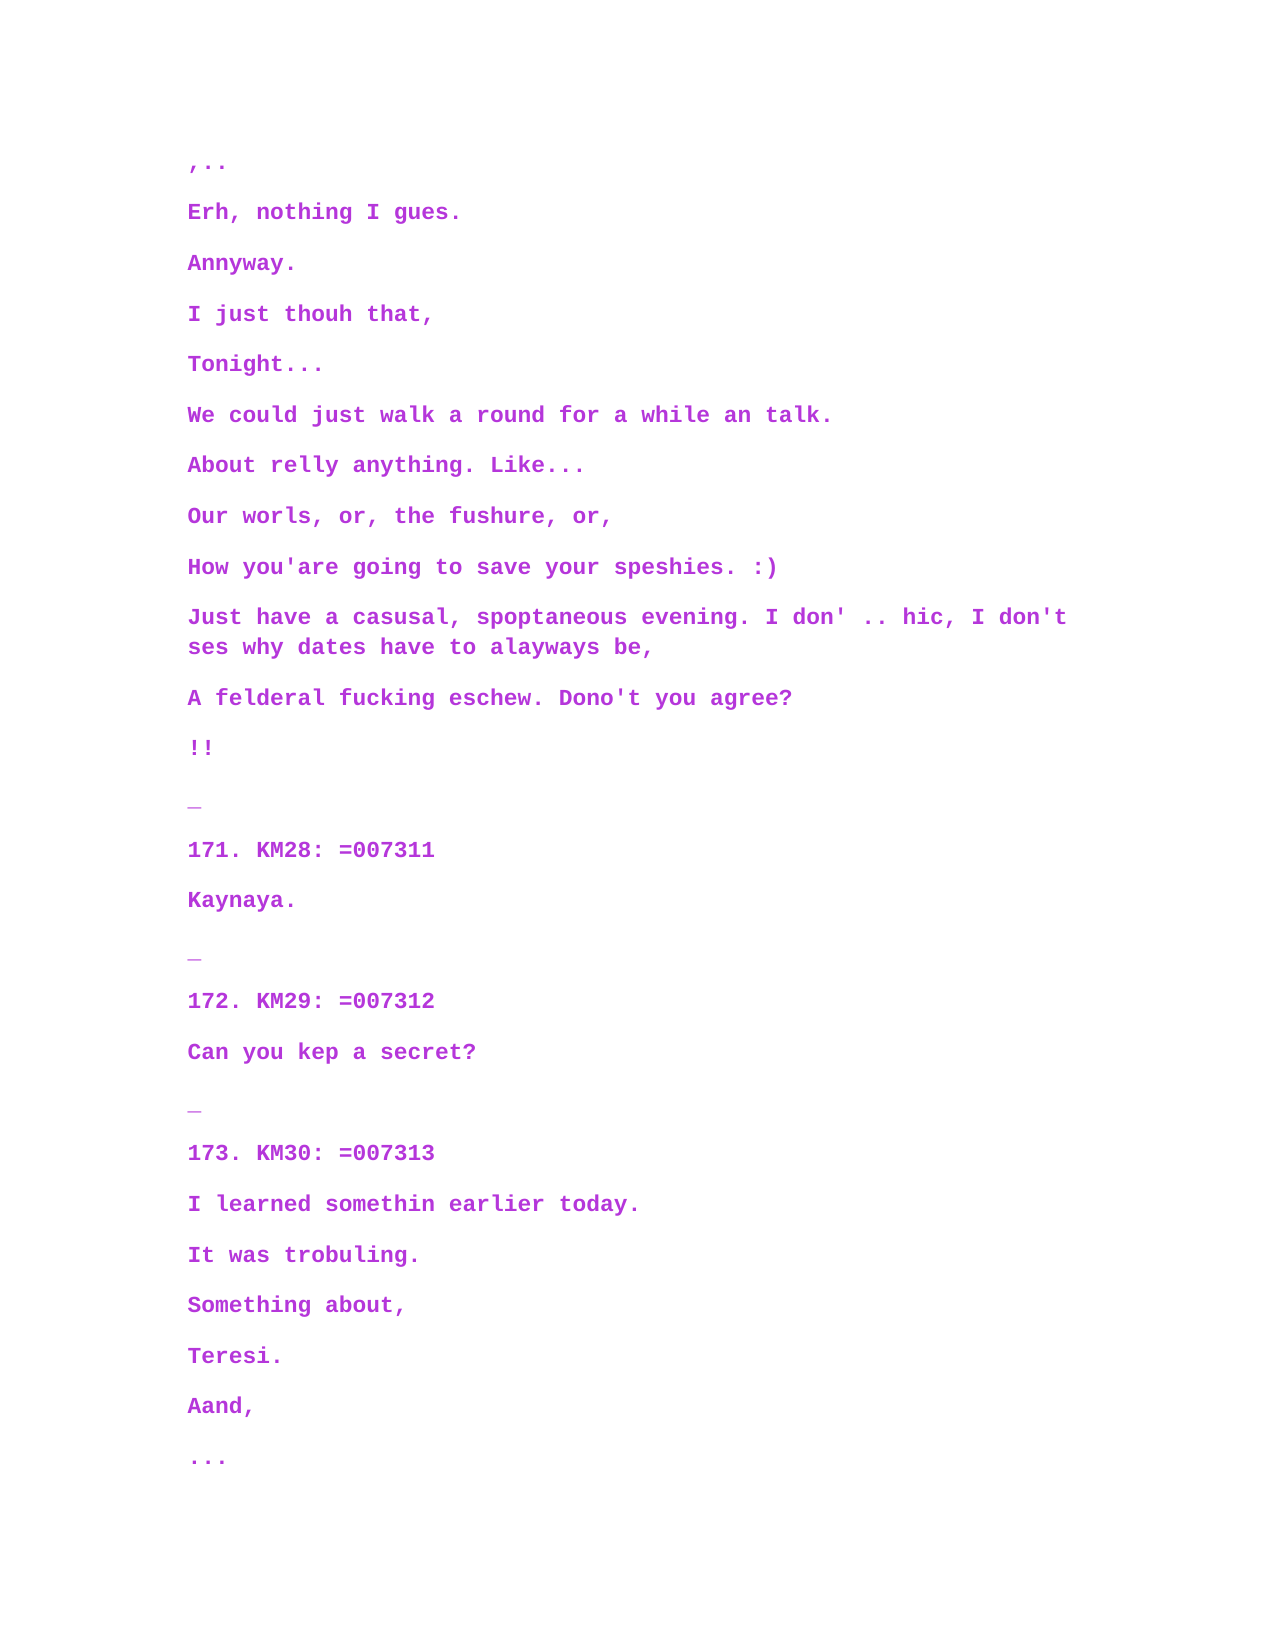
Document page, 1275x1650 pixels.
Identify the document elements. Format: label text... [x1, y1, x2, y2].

text Teresi. [187, 1344, 1087, 1370]
text Aand, [187, 1395, 1087, 1421]
text We could just walk a round for a while an talk. [187, 403, 1087, 429]
text _ [187, 787, 1087, 813]
text I just thouh that, [187, 302, 1087, 328]
text ,.. [187, 150, 1087, 176]
text Kaynaya. [187, 888, 1087, 914]
text 171. KM28: =007311 [187, 838, 1087, 864]
text Just have a casusal, spoptaneous evening. I don' .. hic, I don't ses why dates have to alayways be, [187, 606, 1087, 661]
text Can you kep a secret? [187, 1040, 1087, 1066]
text How you'are going to save your speshies. :) [187, 555, 1087, 581]
text About relly anything. Like... [187, 454, 1087, 480]
text Tonight... [187, 352, 1087, 378]
text 173. KM30: =007313 [187, 1142, 1087, 1168]
text Our worls, or, the fushure, or, [187, 504, 1087, 530]
text 172. KM29: =007312 [187, 990, 1087, 1016]
text A felderal fucking eschew. Dono't you agree? [187, 686, 1087, 712]
text I learned somethin earlier today. [187, 1192, 1087, 1218]
text _ [187, 1091, 1087, 1117]
text ... [187, 1445, 1087, 1471]
text Something about, [187, 1293, 1087, 1319]
text It was trobuling. [187, 1243, 1087, 1269]
text _ [187, 939, 1087, 965]
text Annyway. [187, 251, 1087, 277]
text !! [187, 737, 1087, 763]
text Erh, nothing I gues. [187, 201, 1087, 227]
